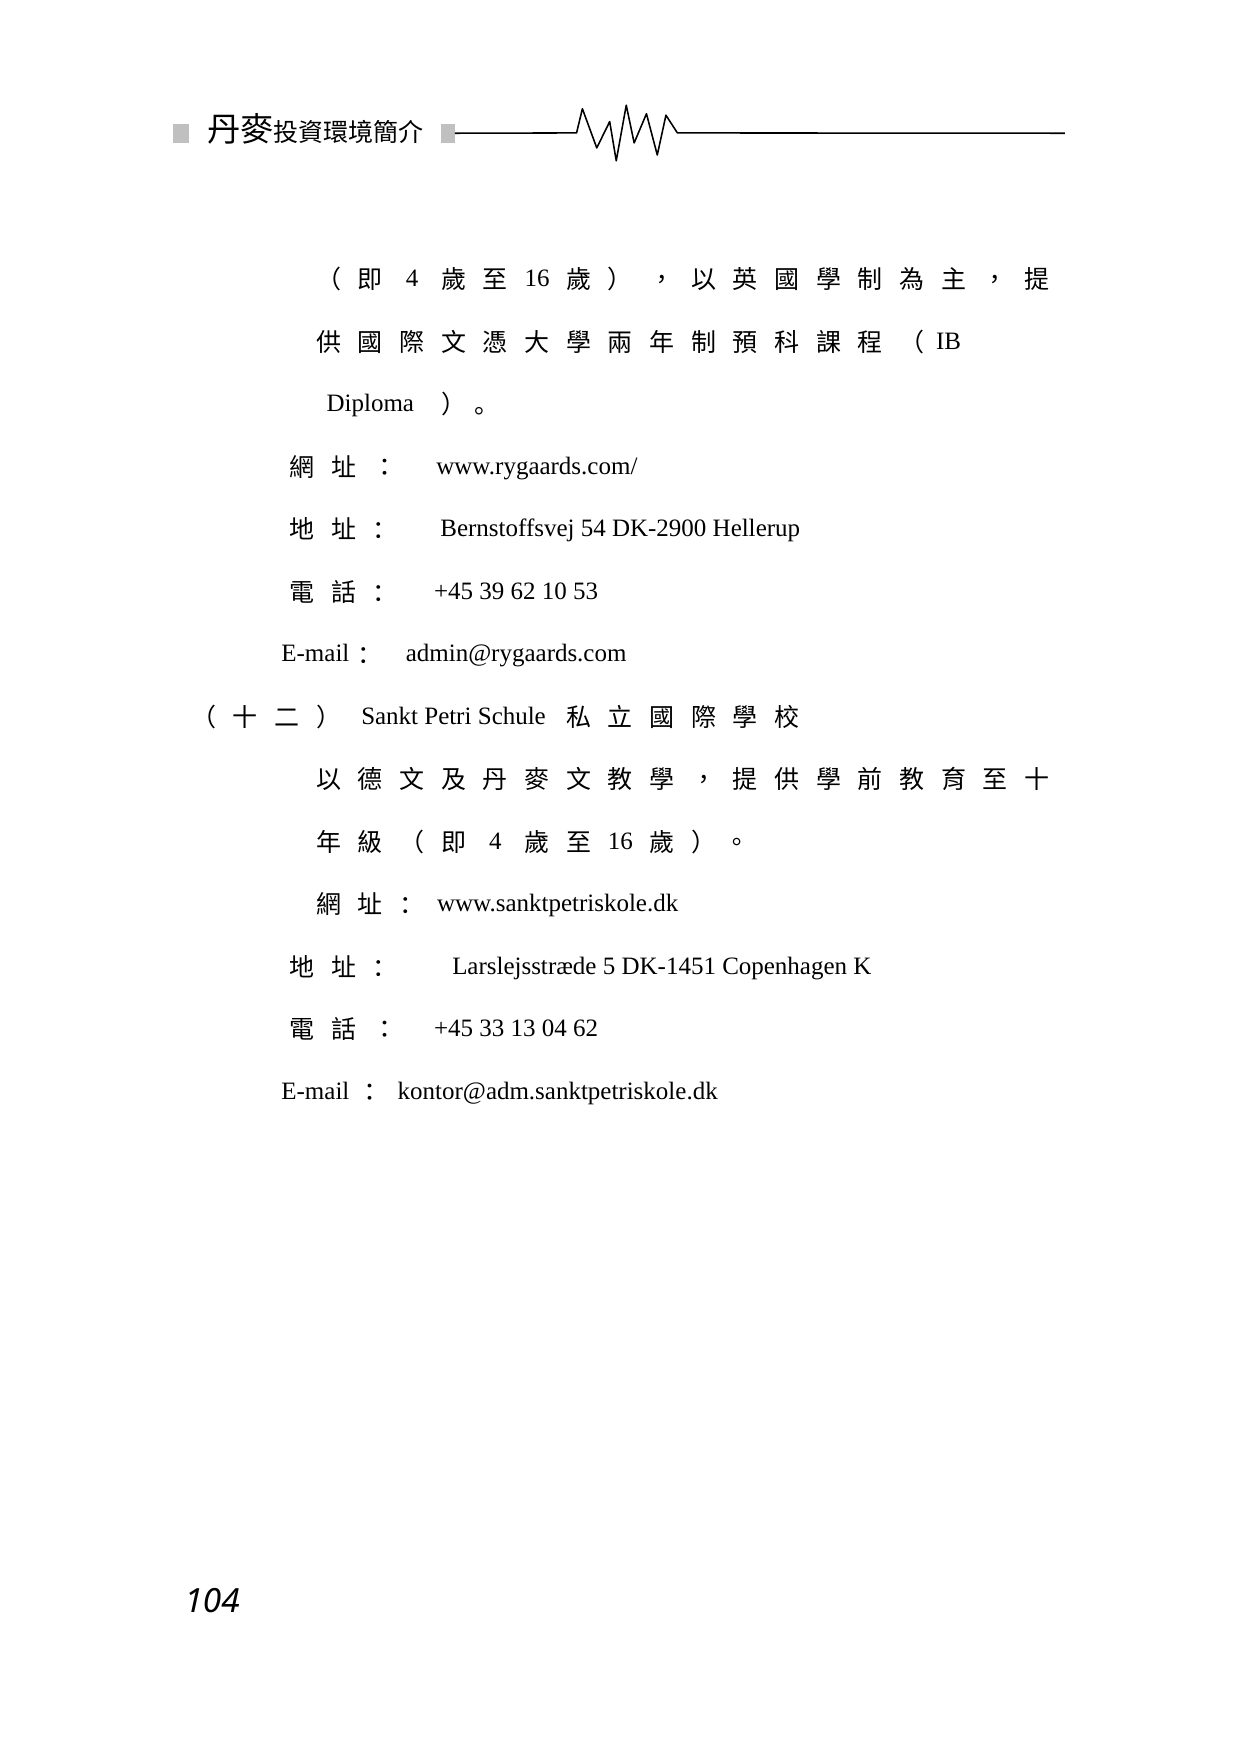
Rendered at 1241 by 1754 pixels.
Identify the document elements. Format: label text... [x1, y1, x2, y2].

text 以德文及丹麥文教學，提供學前教育至十年級（即4歲至16歲）。 [281, 736, 1058, 861]
text 地址：Larslejsstræde 5 DK-1451 Copenhagen K [207, 924, 1058, 986]
text （即4歲至16歲），以英國學制為主，提供國際文憑大學兩年制預科課程（IB Diploma）。 [207, 236, 1058, 424]
text 電話：+45 39 62 10 53 [207, 549, 1058, 611]
text 電話：+45 33 13 04 62 [207, 986, 1058, 1049]
text E-mail：kontor@adm.sanktpetriskole.dk [207, 1049, 1058, 1111]
text 地址：Bernstoffsvej 54 DK-2900 Hellerup [207, 486, 1058, 549]
text 網址：www.rygaards.com/ [207, 424, 1058, 486]
text （十二）Sankt Petri Schule私立國際學校 [183, 674, 1058, 736]
text E-mail：admin@rygaards.com [207, 611, 1058, 674]
text 網址：www.sanktpetriskole.dk [281, 861, 1058, 924]
